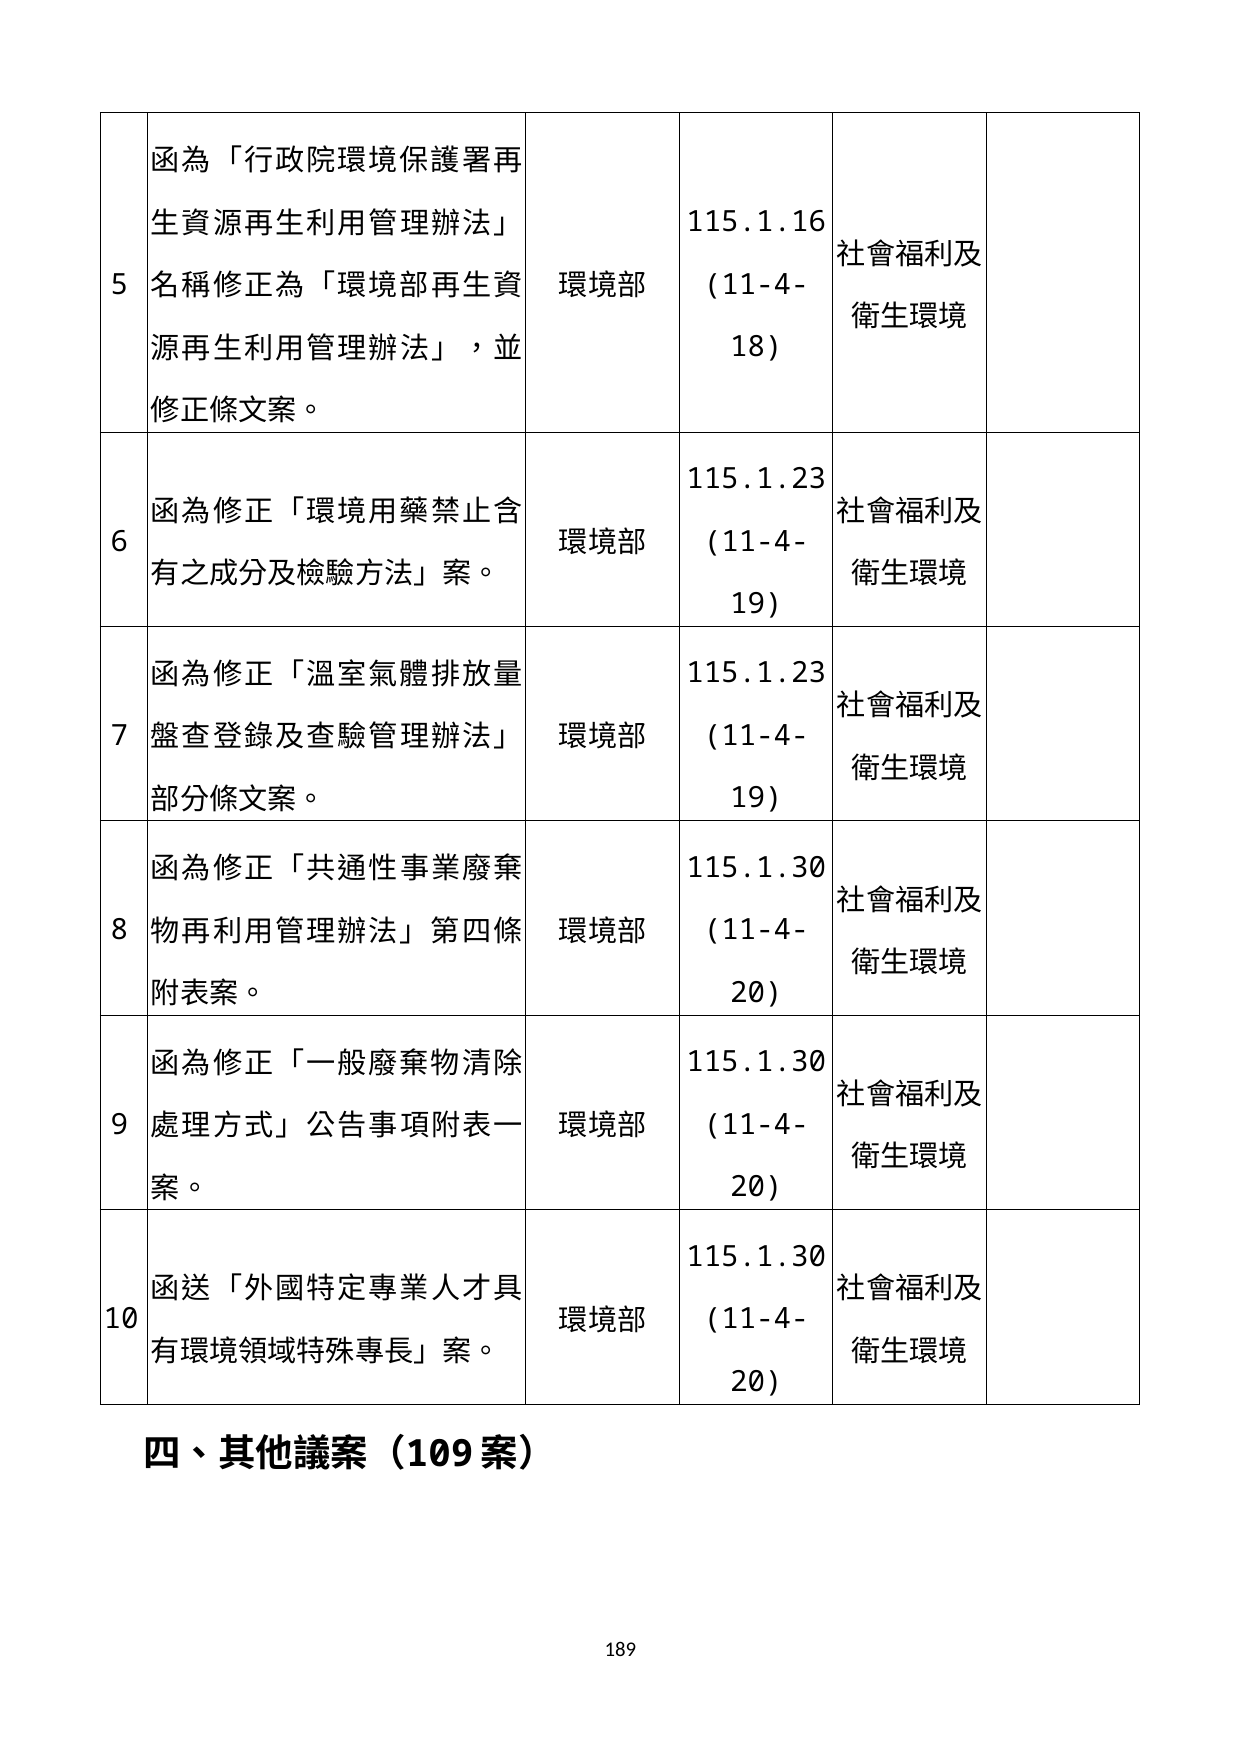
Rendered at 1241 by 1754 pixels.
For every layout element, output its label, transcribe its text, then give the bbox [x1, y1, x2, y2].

table_cell 環境部 [526, 821, 679, 1015]
table_cell 115.1.30 (11-4-20) [680, 1016, 832, 1209]
table_cell 環境部 [526, 433, 679, 626]
table_cell [101, 1210, 147, 1403]
table_cell 函為修正「共通性事業廢棄物再利用管理辦法」第四條附表案。 [148, 821, 525, 1015]
table_cell 115.1.30 (11-4-20) [680, 821, 832, 1015]
table_cell [987, 1210, 1139, 1403]
table_cell 函為修正「一般廢棄物清除處理方式」公告事項附表一案。 [148, 1016, 525, 1209]
table_cell 函送「外國特定專業人才具有環境領域特殊專長」案。 [148, 1210, 525, 1403]
table_cell 社會福利及衛生環境 [833, 1016, 986, 1209]
subtitle 四、其他議案（109案） [143, 1423, 1122, 1478]
table_cell [101, 433, 147, 626]
table_cell 環境部 [526, 1210, 679, 1403]
table_cell 社會福利及衛生環境 [833, 113, 986, 432]
table_cell [987, 433, 1139, 626]
table_cell [101, 627, 147, 820]
table_cell [987, 1016, 1139, 1209]
table_cell [987, 627, 1139, 820]
table_cell 社會福利及衛生環境 [833, 821, 986, 1015]
table_cell 社會福利及衛生環境 [833, 1210, 986, 1403]
table_cell [987, 113, 1139, 432]
table_cell 115.1.23 (11-4-19) [680, 433, 832, 626]
table_cell 社會福利及衛生環境 [833, 433, 986, 626]
table_cell 115.1.23 (11-4-19) [680, 627, 832, 820]
table_cell 函為修正「環境用藥禁止含有之成分及檢驗方法」案。 [148, 433, 525, 626]
table_cell [101, 1016, 147, 1209]
table_cell 環境部 [526, 113, 679, 432]
table_cell 函為「行政院環境保護署再生資源再生利用管理辦法」名稱修正為「環境部再生資源再生利用管理辦法」，並修正條文案。 [148, 113, 525, 432]
table_cell 115.1.30 (11-4-20) [680, 1210, 832, 1403]
table_cell [101, 113, 147, 432]
table_cell [987, 821, 1139, 1015]
table_cell 115.1.16 (11-4-18) [680, 113, 832, 432]
table_cell 環境部 [526, 627, 679, 820]
table_cell 環境部 [526, 1016, 679, 1209]
table_cell [101, 821, 147, 1015]
table_cell 函為修正「溫室氣體排放量盤查登錄及查驗管理辦法」部分條文案。 [148, 627, 525, 820]
table_cell 社會福利及衛生環境 [833, 627, 986, 820]
